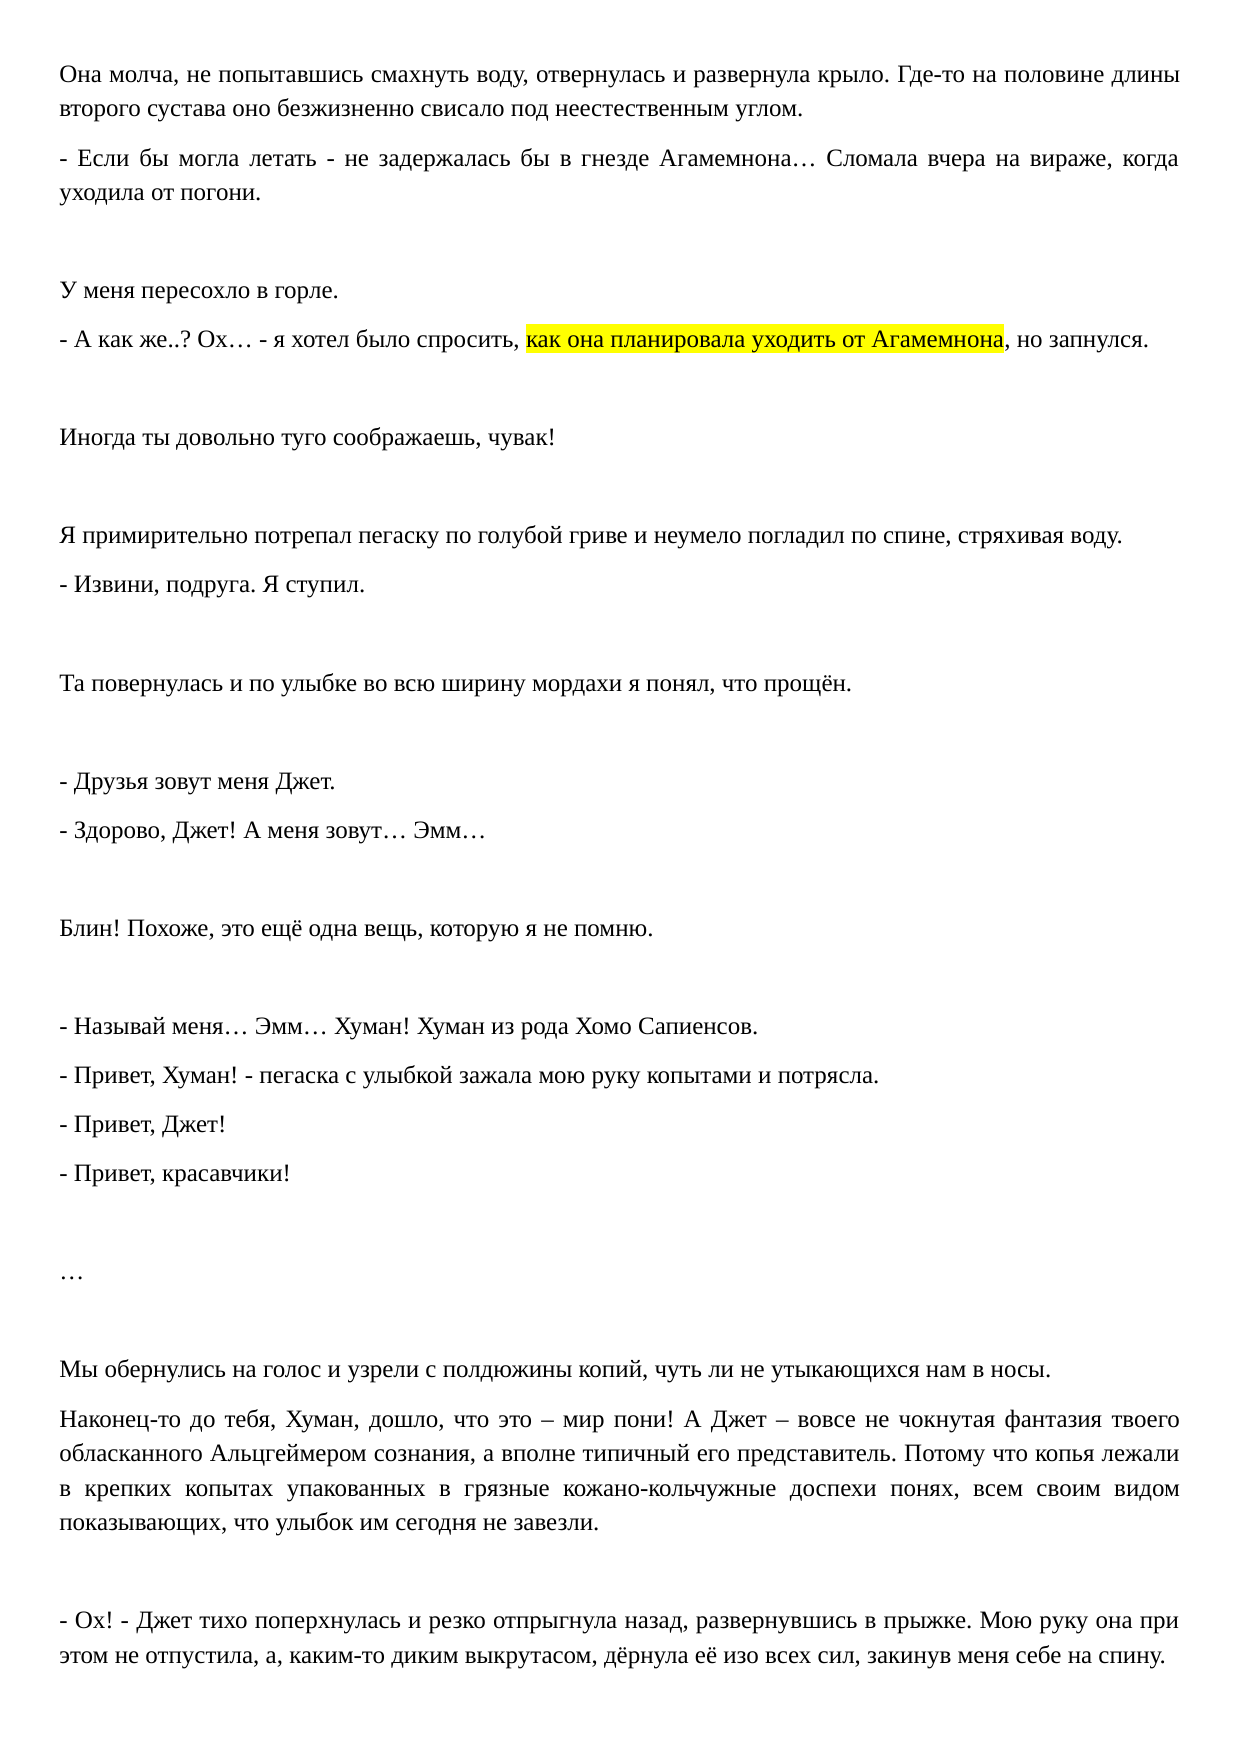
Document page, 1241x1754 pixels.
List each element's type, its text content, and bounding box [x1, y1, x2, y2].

text Она молча, не попытавшись смахнуть воду, отвернулась и развернула крыло. Где-то на половине длины второго сустава оно безжизненно свисало под неестественным углом. [59, 59, 1181, 122]
text Та повернулась и по улыбке во всю ширину мордахи я понял, что прощён. [59, 668, 1181, 696]
text Блин! Похоже, это ещё одна вещь, которую я не помню. [59, 913, 1181, 942]
text - Привет, красавчики! [59, 1158, 1181, 1187]
text Мы обернулись на голос и узрели с полдюжины копий, чуть ли не утыкающихся нам в носы. [59, 1354, 1181, 1383]
text - Называй меня… Эмм… Хуман! Хуман из рода Хомо Сапиенсов. [59, 1011, 1181, 1040]
text - Извини, подруга. Я ступил. [59, 569, 1181, 598]
text - Если бы могла летать - не задержалась бы в гнезде Агамемнона… Сломала вчера на вираже, когда уходила от погони. [59, 143, 1181, 206]
text - Привет, Джет! [59, 1109, 1181, 1138]
text - Здорово, Джет! А меня зовут… Эмм… [59, 815, 1181, 844]
text Наконец-то до тебя, Хуман, дошло, что это – мир пони! А Джет – вовсе не чокнутая фантазия твоего обласканного Альцгеймером сознания, а вполне типичный его представитель. Потому что копья лежали в крепких копытах упакованных в грязные кожано-кольчужные доспехи понях, всем своим видом показывающих, что улыбок им сегодня не завезли. [59, 1404, 1181, 1536]
text - Привет, Хуман! - пегаска с улыбкой зажала мою руку копытами и потрясла. [59, 1060, 1181, 1089]
text Я примирительно потрепал пегаску по голубой гриве и неумело погладил по спине, стряхивая воду. [59, 521, 1181, 549]
text … [59, 1256, 1181, 1285]
text Иногда ты довольно туго соображаешь, чувак! [59, 422, 1181, 451]
text - Ох! - Джет тихо поперхнулась и резко отпрыгнула назад, развернувшись в прыжке. Мою руку она при этом не отпустила, а, каким-то диким выкрутасом, дёрнула её изо всех сил, закинув меня себе на спину. [59, 1605, 1181, 1668]
text - А как же..? Ох… - я хотел было спросить, как она планировала уходить от Агамемнона, но запнулся. [59, 324, 1181, 353]
text - Друзья зовут меня Джет. [59, 766, 1181, 794]
text У меня пересохло в горле. [59, 275, 1181, 304]
